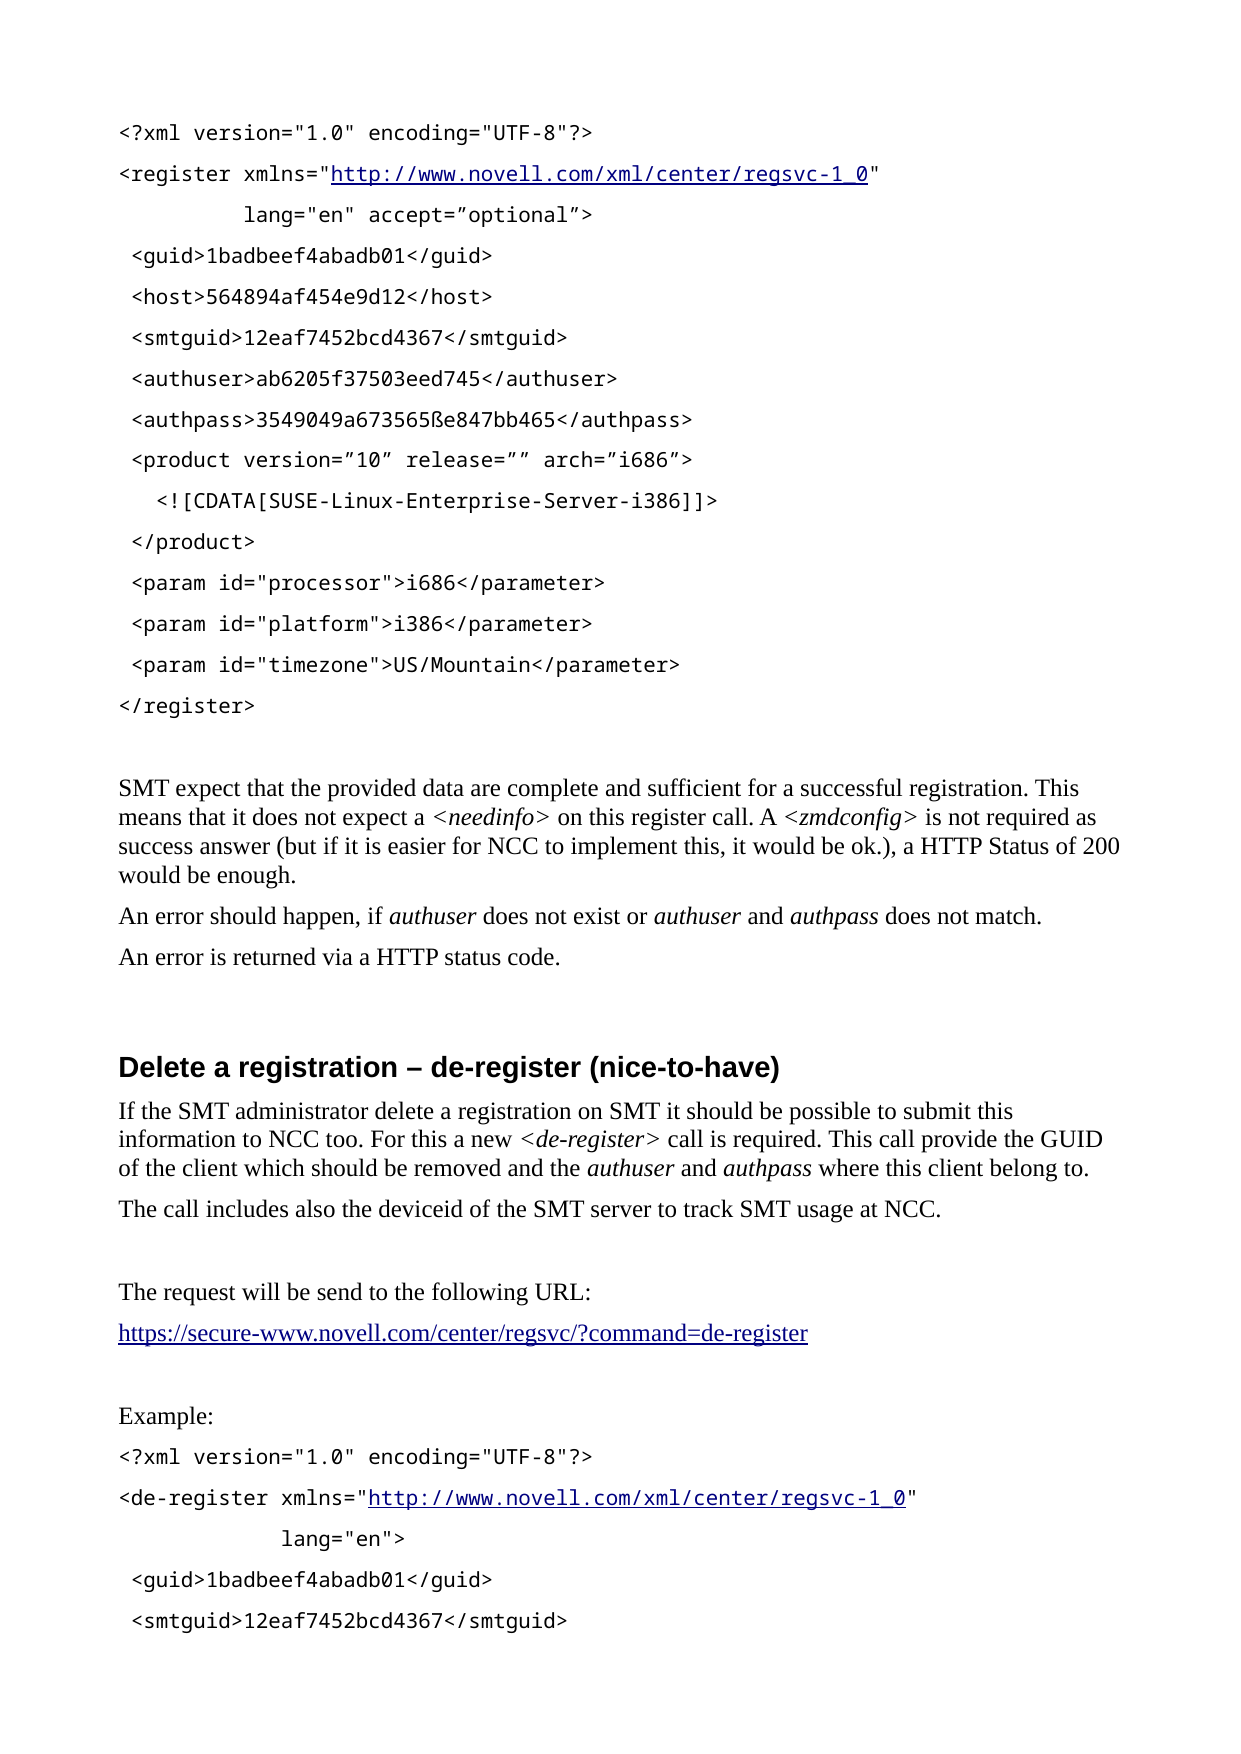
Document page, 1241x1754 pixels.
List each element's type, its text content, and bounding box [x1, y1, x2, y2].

text lang="en"> [118, 1524, 1122, 1552]
text <guid>1badbeef4abadb01</guid> [118, 241, 1122, 269]
text <param id="platform">i386</parameter> [118, 609, 1122, 638]
text <?xml version="1.0" encoding="UTF-8"?> [118, 118, 1122, 147]
text An error should happen, if authuser does not exist or authuser and authpass does not match. [118, 901, 1122, 930]
text lang="en" accept=”optional”> [118, 200, 1122, 228]
text </register> [118, 691, 1122, 720]
text <host>564894af454e9d12</host> [118, 282, 1122, 310]
text <authuser>ab6205f37503eed745</authuser> [118, 364, 1122, 392]
subtitle Delete a registration – de-register (nice-to-have) [118, 1050, 1122, 1083]
text SMT expect that the provided data are complete and sufficient for a successful registration. This means that it does not expect a <needinfo> on this register call. A <zmdconfig> is not required as success answer (but if it is easier for NCC to implement this, it would be ok.), a HTTP Status of 200 would be enough. [118, 773, 1122, 888]
text https://secure-www.novell.com/center/regsvc/?command=de-register [118, 1318, 1122, 1347]
text Example: [118, 1401, 1122, 1429]
text <![CDATA[SUSE-Linux-Enterprise-Server-i386]]> [118, 487, 1122, 515]
text An error is returned via a HTTP status code. [118, 942, 1122, 971]
text <product version=”10” release=”” arch=”i686”> [118, 446, 1122, 474]
text If the SMT administrator delete a registration on SMT it should be possible to submit this information to NCC too. For this a new <de-register> call is required. This call provide the GUID of the client which should be removed and the authuser and authpass where this client belong to. [118, 1096, 1122, 1182]
text <smtguid>12eaf7452bcd4367</smtguid> [118, 323, 1122, 351]
text <smtguid>12eaf7452bcd4367</smtguid> [118, 1606, 1122, 1634]
text <param id="timezone">US/Mountain</parameter> [118, 650, 1122, 679]
text <authpass>3549049a673565ße847bb465</authpass> [118, 405, 1122, 433]
text The call includes also the deviceid of the SMT server to track SMT usage at NCC. [118, 1194, 1122, 1223]
text The request will be send to the following URL: [118, 1277, 1122, 1306]
text <guid>1badbeef4abadb01</guid> [118, 1565, 1122, 1593]
text <param id="processor">i686</parameter> [118, 568, 1122, 597]
text </product> [118, 527, 1122, 556]
text <de-register xmlns="http://www.novell.com/xml/center/regsvc-1_0" [118, 1483, 1122, 1511]
text <register xmlns="http://www.novell.com/xml/center/regsvc-1_0" [118, 159, 1122, 187]
text <?xml version="1.0" encoding="UTF-8"?> [118, 1442, 1122, 1470]
